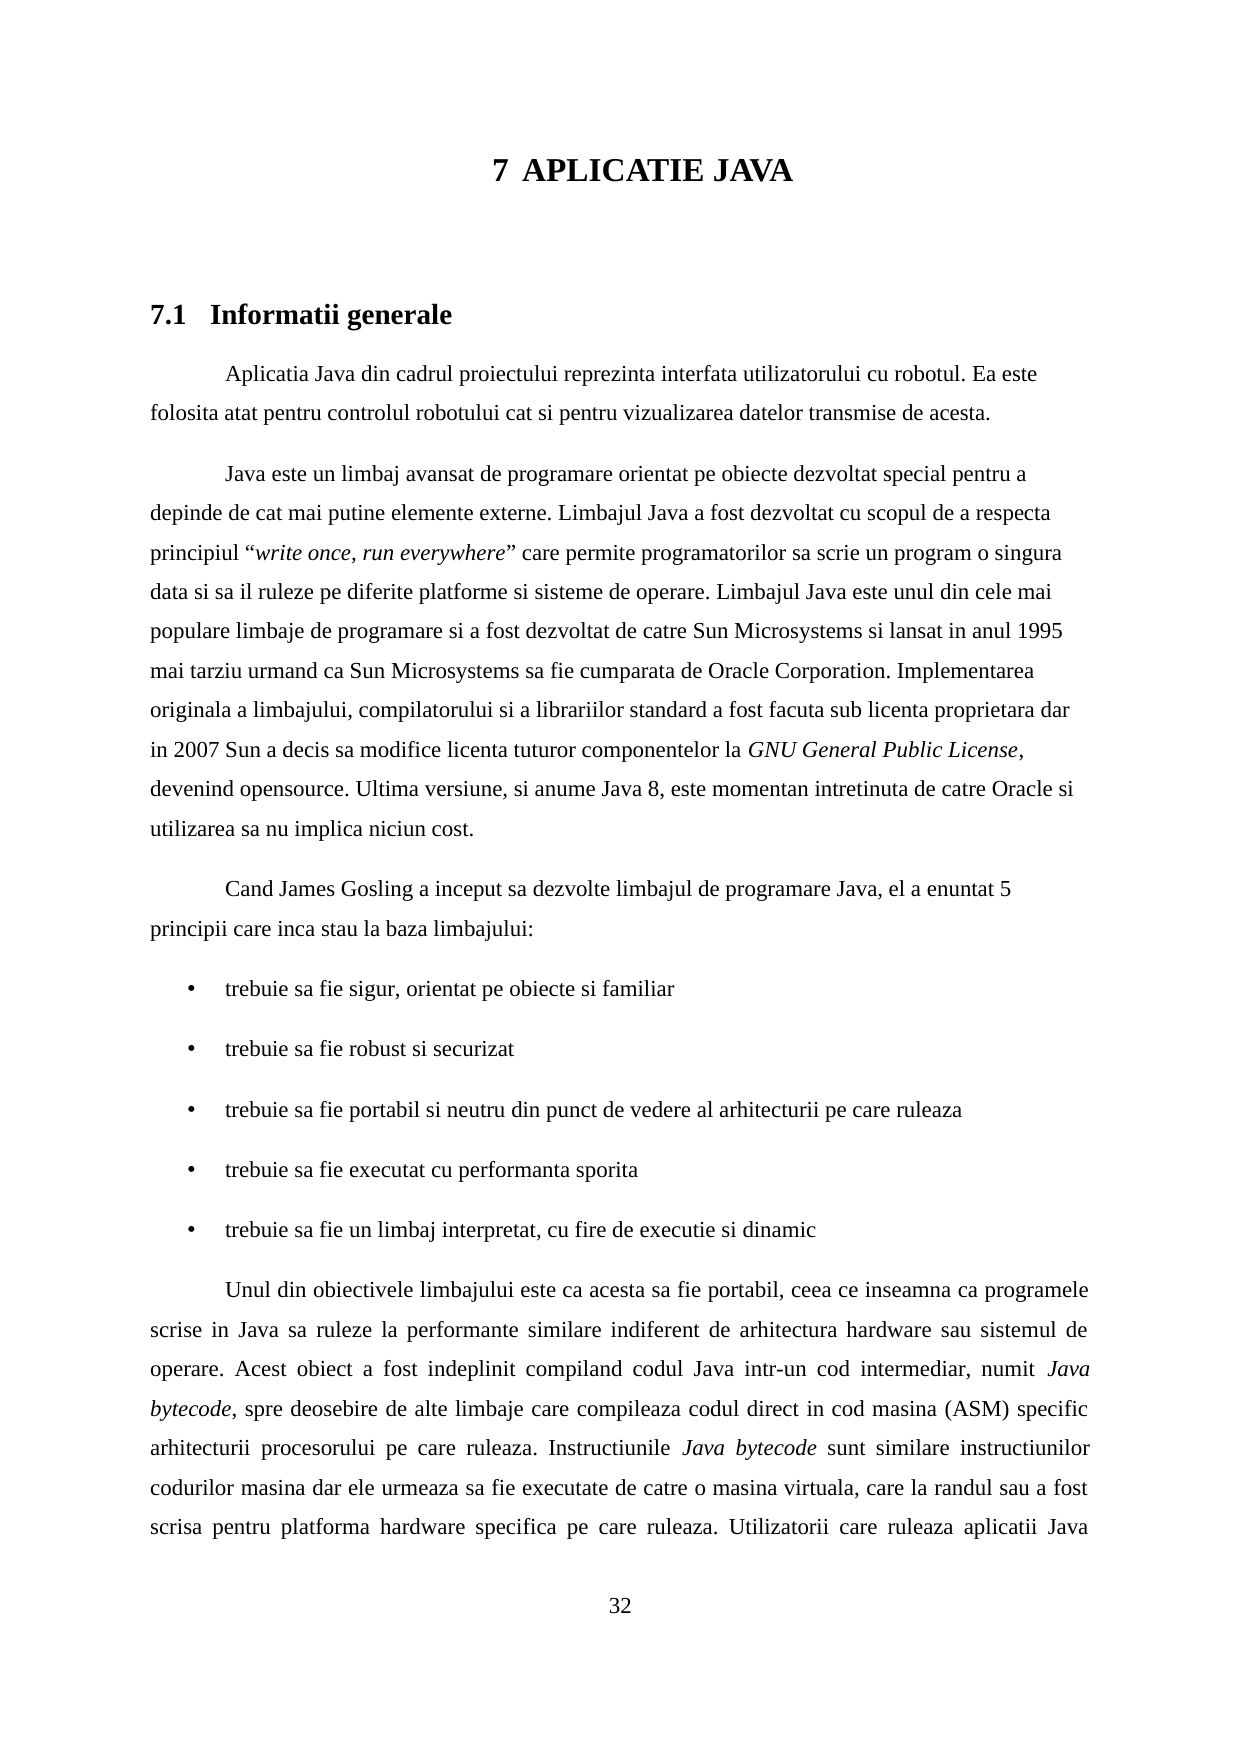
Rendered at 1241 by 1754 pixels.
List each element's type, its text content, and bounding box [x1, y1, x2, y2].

text Unul din obiectivele limbajului este ca acesta sa fie portabil, ceea ce inseamna ca programele scrise in Java sa ruleze la performante similare indiferent de arhitectura hardware sau sistemul de operare. Acest obiect a fost indeplinit compiland codul Java intr-un cod intermediar, numit Java bytecode, spre deosebire de alte limbaje care compileaza codul direct in cod masina (ASM) specific arhitecturii procesorului pe care ruleaza. Instructiunile Java bytecode sunt similare instructiunilor codurilor masina dar ele urmeaza sa fie executate de catre o masina virtuala, care la randul sau a fost scrisa pentru platforma hardware specifica pe care ruleaza. Utilizatorii care ruleaza aplicatii Java [150, 1277, 1090, 1540]
subtitle Informatii generale [150, 297, 1090, 331]
subtitle Aplicatie java [195, 150, 1090, 188]
list trebuie sa fie sigur, orientat pe obiecte si familiar [187, 975, 1090, 1001]
text Cand James Gosling a inceput sa dezvolte limbajul de programare Java, el a enuntat 5 principii care inca stau la baza limbajului: [150, 875, 1090, 941]
text Aplicatia Java din cadrul proiectului reprezinta interfata utilizatorului cu robotul. Ea este folosita atat pentru controlul robotului cat si pentru vizualizarea datelor transmise de acesta. [150, 360, 1090, 426]
list trebuie sa fie executat cu performanta sporita [187, 1156, 1090, 1182]
list trebuie sa fie un limbaj interpretat, cu fire de executie si dinamic [187, 1216, 1090, 1243]
list trebuie sa fie portabil si neutru din punct de vedere al arhitecturii pe care ruleaza [187, 1096, 1090, 1122]
list trebuie sa fie robust si securizat [187, 1035, 1090, 1062]
text Java este un limbaj avansat de programare orientat pe obiecte dezvoltat special pentru a depinde de cat mai putine elemente externe. Limbajul Java a fost dezvoltat cu scopul de a respecta principiul “write once, run everywhere” care permite programatorilor sa scrie un program o singura data si sa il ruleze pe diferite platforme si sisteme de operare. Limbajul Java este unul din cele mai populare limbaje de programare si a fost dezvoltat de catre Sun Microsystems si lansat in anul 1995 mai tarziu urmand ca Sun Microsystems sa fie cumparata de Oracle Corporation. Implementarea originala a limbajului, compilatorului si a librariilor standard a fost facuta sub licenta proprietara dar in 2007 Sun a decis sa modifice licenta tuturor componentelor la GNU General Public License, devenind opensource. Ultima versiune, si anume Java 8, este momentan intretinuta de catre Oracle si utilizarea sa nu implica niciun cost. [150, 459, 1090, 841]
